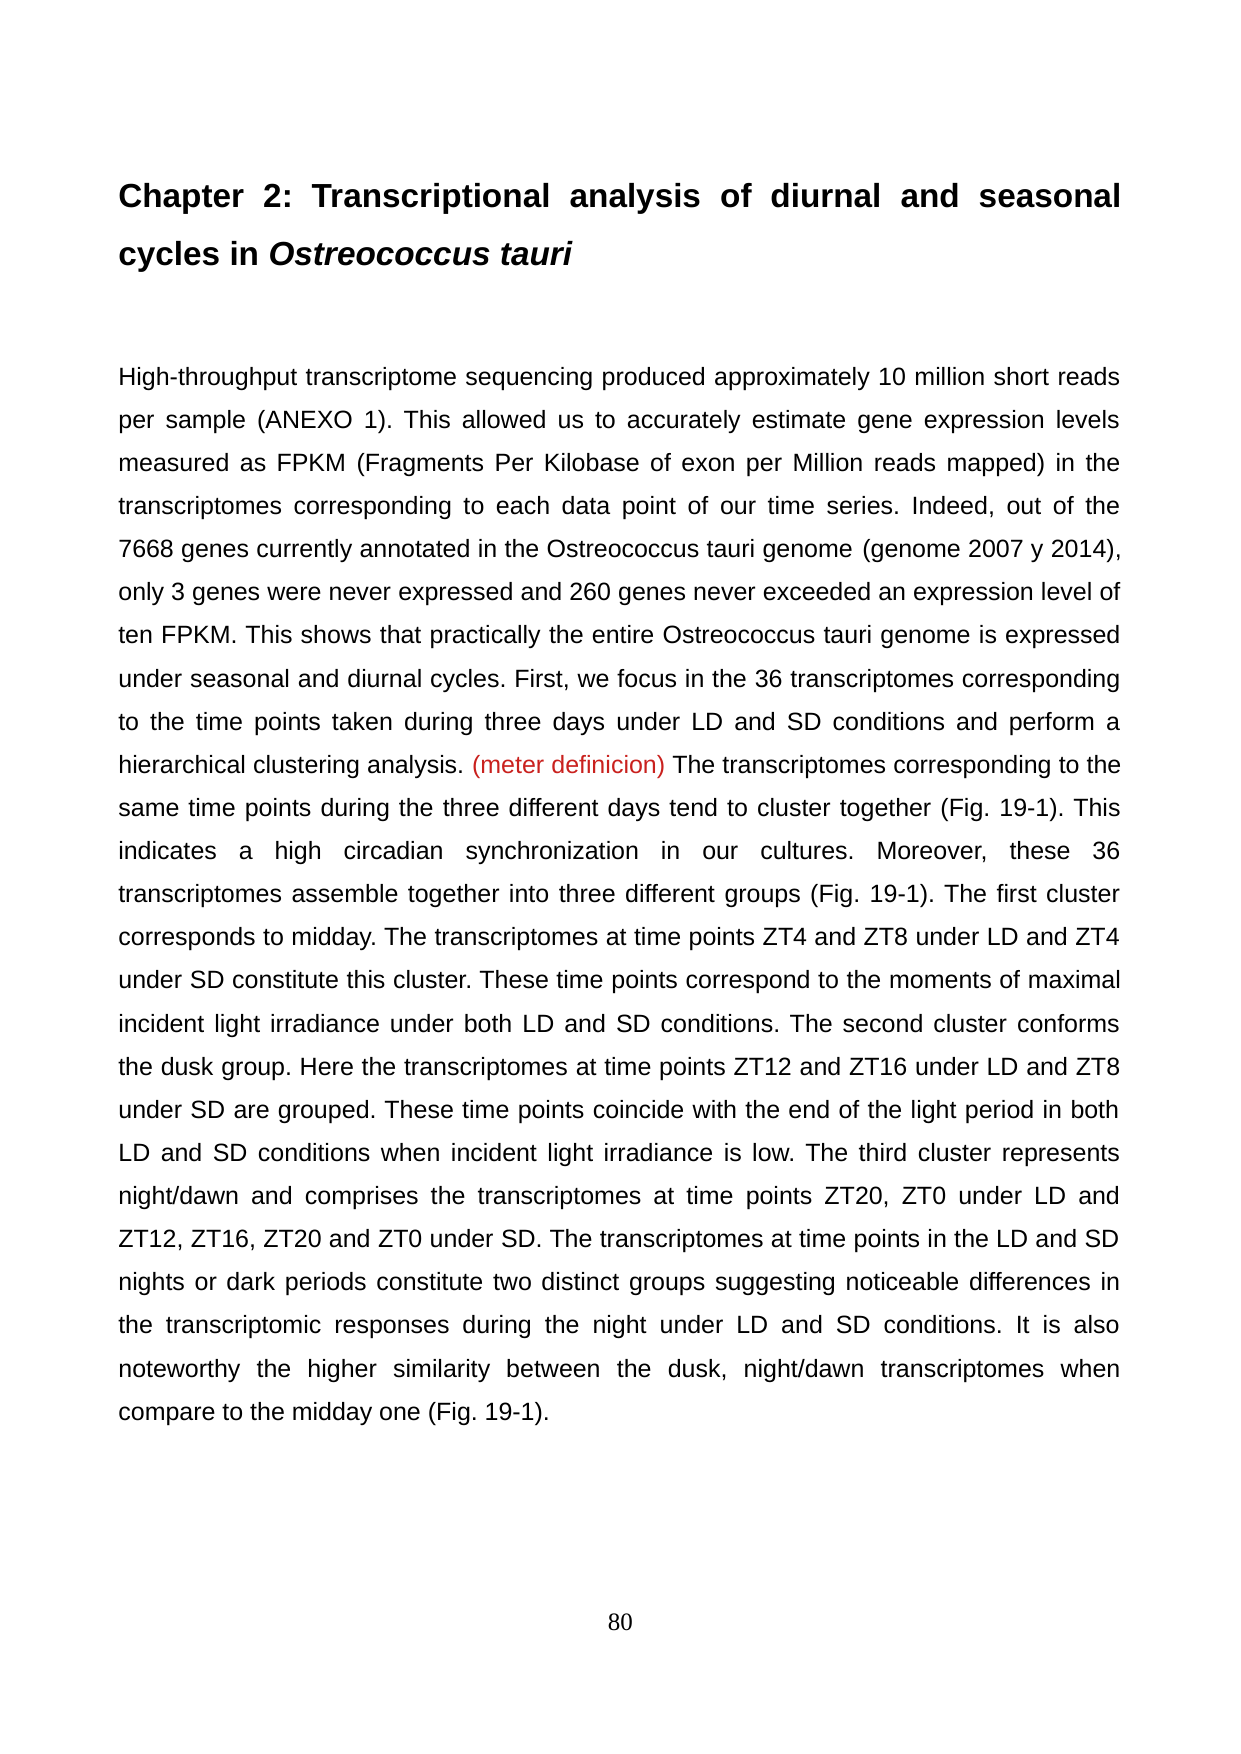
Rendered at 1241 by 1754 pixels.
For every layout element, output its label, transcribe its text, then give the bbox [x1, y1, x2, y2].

subtitle Chapter 2: Transcriptional analysis of diurnal and seasonal cycles in Ostreococcus tauri [118, 176, 1122, 272]
text High-throughput transcriptome sequencing produced approximately 10 million short reads per sample (ANEXO 1). This allowed us to accurately estimate gene expression levels measured as FPKM (Fragments Per Kilobase of exon per Million reads mapped) in the transcriptomes corresponding to each data point of our time series. Indeed, out of the 7668 genes currently annotated in the Ostreococcus tauri genome (genome 2007 y 2014), only 3 genes were never expressed and 260 genes never exceeded an expression level of ten FPKM. This shows that practically the entire Ostreococcus tauri genome is expressed under seasonal and diurnal cycles. First, we focus in the 36 transcriptomes corresponding to the time points taken during three days under LD and SD conditions and perform a hierarchical clustering analysis. (meter definicion) The transcriptomes corresponding to the same time points during the three different days tend to cluster together (Fig. 19-1). This indicates a high circadian synchronization in our cultures. Moreover, these 36 transcriptomes assemble together into three different groups (Fig. 19-1). The first cluster corresponds to midday. The transcriptomes at time points ZT4 and ZT8 under LD and ZT4 under SD constitute this cluster. These time points correspond to the moments of maximal incident light irradiance under both LD and SD conditions. The second cluster conforms the dusk group. Here the transcriptomes at time points ZT12 and ZT16 under LD and ZT8 under SD are grouped. These time points coincide with the end of the light period in both LD and SD conditions when incident light irradiance is low. The third cluster represents night/dawn and comprises the transcriptomes at time points ZT20, ZT0 under LD and ZT12, ZT16, ZT20 and ZT0 under SD. The transcriptomes at time points in the LD and SD nights or dark periods constitute two distinct groups suggesting noticeable differences in the transcriptomic responses during the night under LD and SD conditions. It is also noteworthy the higher similarity between the dusk, night/dawn transcriptomes when compare to the midday one (Fig. 19-1). [118, 362, 1122, 1426]
